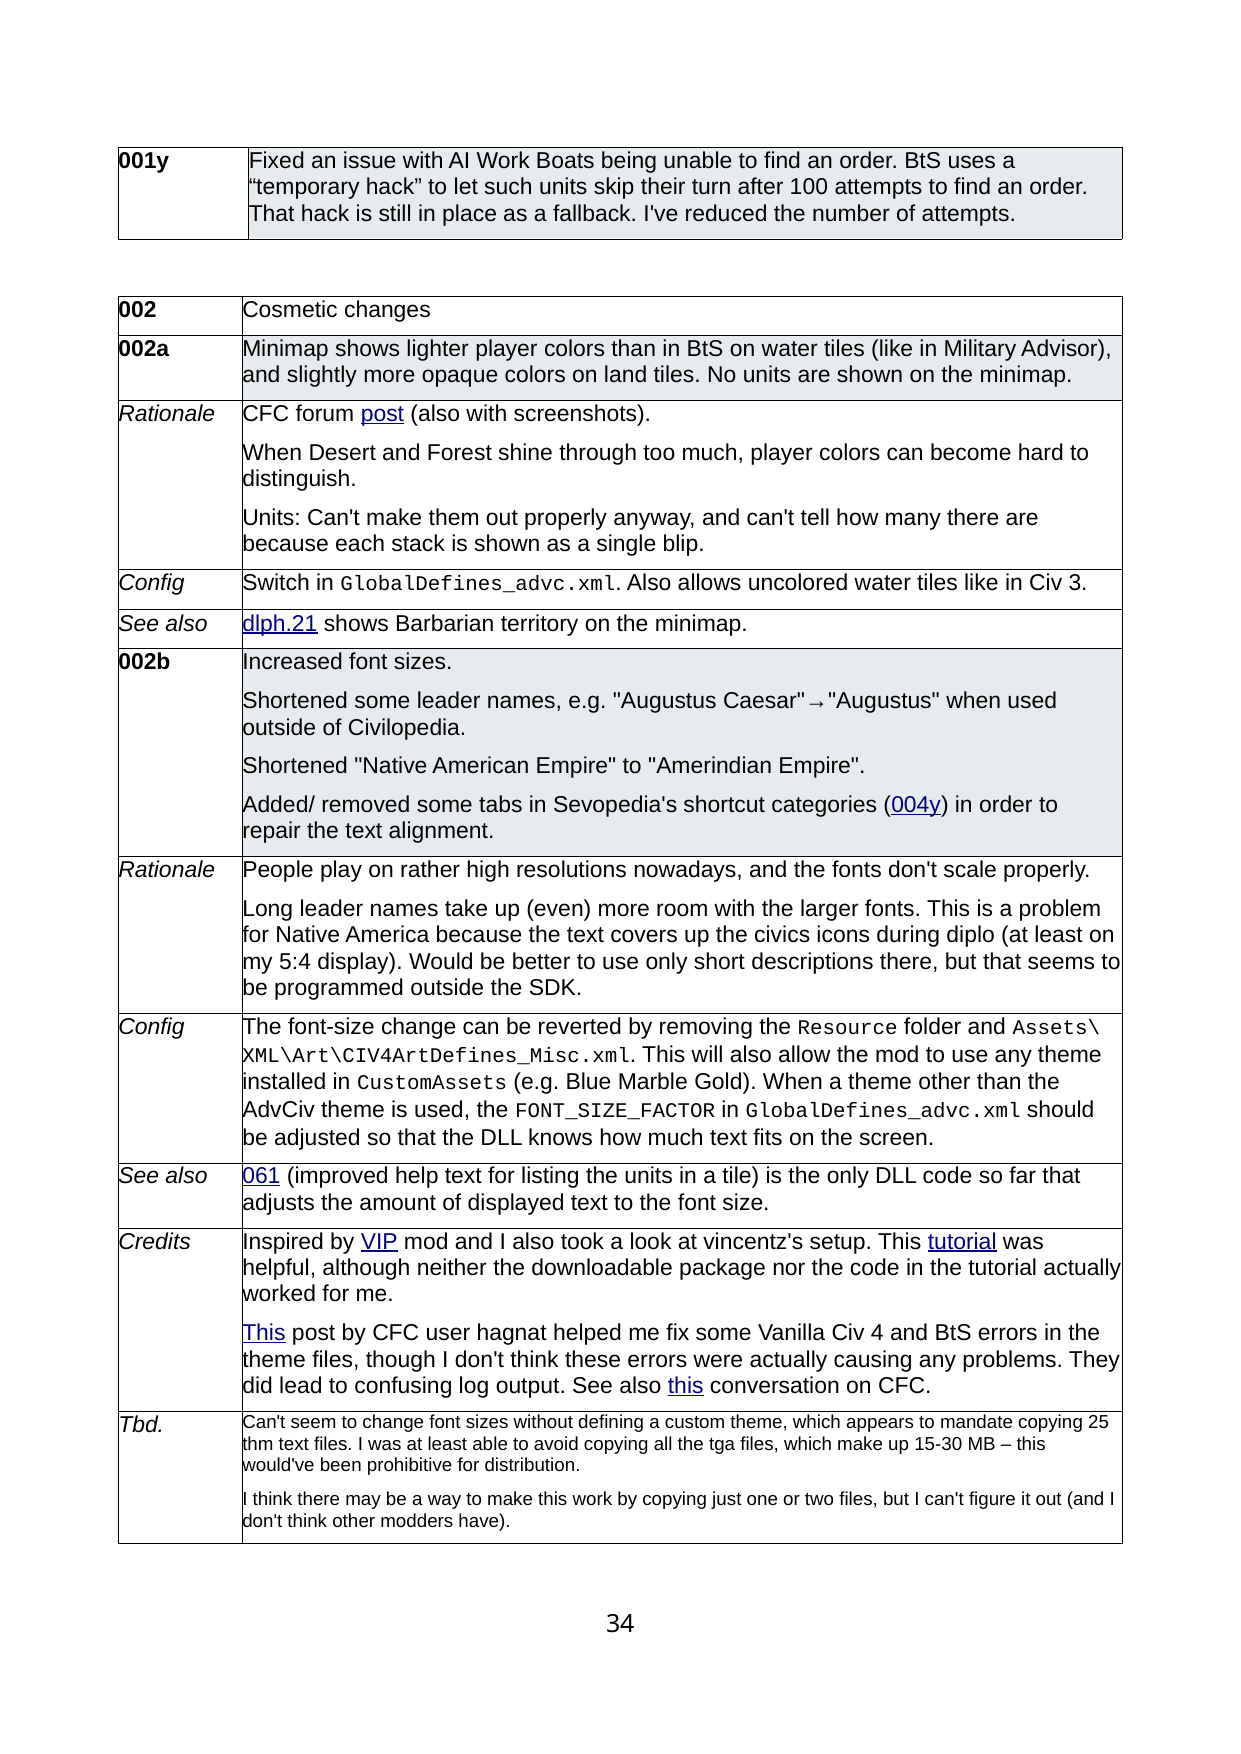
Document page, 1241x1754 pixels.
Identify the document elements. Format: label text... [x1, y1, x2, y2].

table_header Fixed an issue with AI Work Boats being unable to find an order. BtS uses a “temporary hack” to let such units skip their turn after 100 attempts to find an order. That hack is still in place as a fallback. I've reduced the number of attempts. [249, 148, 1122, 238]
table_cell 061 (improved help text for listing the units in a tile) is the only DLL code so far that adjusts the amount of displayed text to the font size. [243, 1164, 1122, 1228]
table_cell Switch in GlobalDefines_advc.xml. Also allows uncolored water tiles like in Civ 3. [243, 570, 1122, 609]
table_cell Config [119, 570, 242, 609]
table_cell The font-size change can be reverted by removing the Resource folder and Assets\XML\Art\CIV4ArtDefines_Misc.xml. This will also allow the mod to use any theme installed in CustomAssets (e.g. Blue Marble Gold). When a theme other than the AdvCiv theme is used, the FONT_SIZE_FACTOR in GlobalDefines_advc.xml should be adjusted so that the DLL knows how much text fits on the screen. [243, 1014, 1122, 1162]
table_cell Config [119, 1014, 242, 1162]
table_header 002 [119, 297, 242, 335]
table_cell Rationale [119, 401, 242, 569]
table_cell See also [119, 610, 242, 648]
table_cell Tbd. [119, 1412, 242, 1543]
table_cell Minimap shows lighter player colors than in BtS on water tiles (like in Military Advisor), and slightly more opaque colors on land tiles. No units are shown on the minimap. [243, 336, 1122, 400]
table_header Cosmetic changes [243, 297, 1122, 335]
table_header 001y [119, 148, 248, 238]
table_cell Inspired by VIP mod and I also took a look at vincentz's setup. This tutorial was helpful, although neither the downloadable package nor the code in the tutorial actually worked for me. This post by CFC user hagnat helped me fix some Vanilla Civ 4 and BtS errors in the theme files, though I don't think these errors were actually causing any problems. They did lead to confusing log output. See also this conversation on CFC. [243, 1229, 1122, 1411]
table_cell dlph.21 shows Barbarian territory on the minimap. [243, 610, 1122, 648]
table_cell CFC forum post (also with screenshots). When Desert and Forest shine through too much, player colors can become hard to distinguish. Units: Can't make them out properly anyway, and can't tell how many there are because each stack is shown as a single blip. [243, 401, 1122, 569]
table_cell People play on rather high resolutions nowadays, and the fonts don't scale properly. Long leader names take up (even) more room with the larger fonts. This is a problem for Native America because the text covers up the civics icons during diplo (at least on my 5:4 display). Would be better to use only short descriptions there, but that seems to be programmed outside the SDK. [243, 857, 1122, 1013]
table_cell 002b [119, 649, 242, 856]
table_cell Can't seem to change font sizes without defining a custom theme, which appears to mandate copying 25 thm text files. I was at least able to avoid copying all the tga files, which make up 15-30 MB – this would've been prohibitive for distribution. I think there may be a way to make this work by copying just one or two files, but I can't figure it out (and I don't think other modders have). [243, 1412, 1122, 1543]
table_cell See also [119, 1164, 242, 1228]
table_cell Increased font sizes. Shortened some leader names, e.g. "Augustus Caesar"→"Augustus" when used outside of Civilopedia. Shortened "Native American Empire" to "Amerindian Empire". Added/ removed some tabs in Sevopedia's shortcut categories (004y) in order to repair the text alignment. [243, 649, 1122, 856]
table_cell 002a [119, 336, 242, 400]
table_cell Credits [119, 1229, 242, 1411]
table_cell Rationale [119, 857, 242, 1013]
